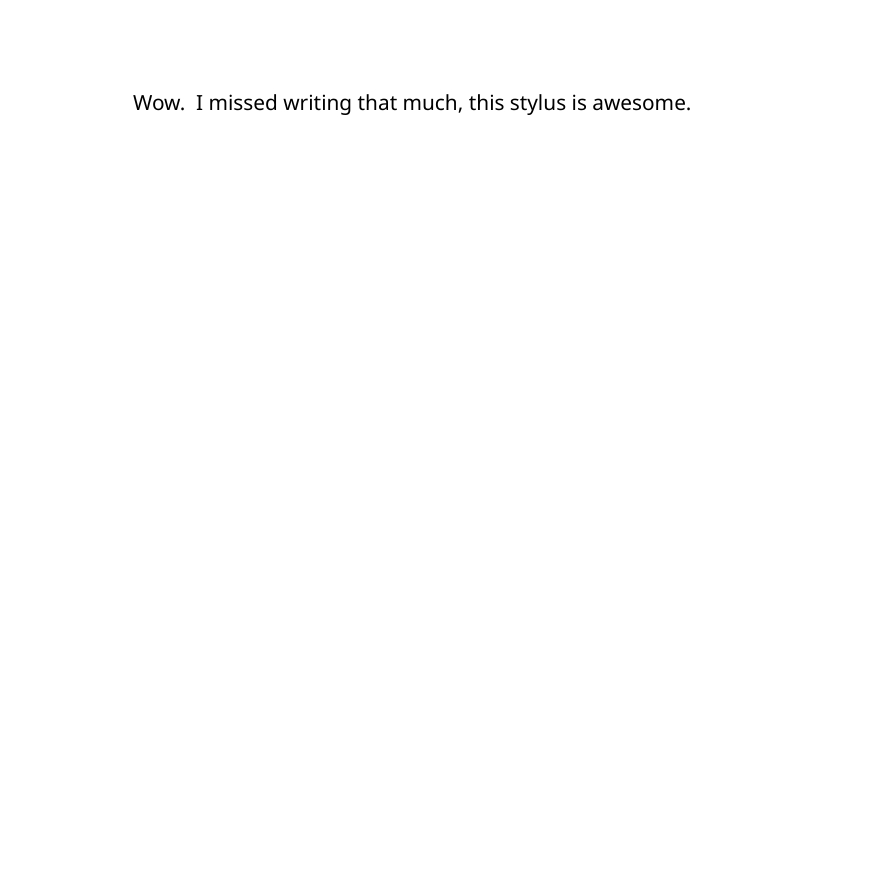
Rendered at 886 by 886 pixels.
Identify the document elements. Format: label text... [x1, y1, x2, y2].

text Wow. I missed writing that much, this stylus is awesome. [118, 88, 827, 117]
